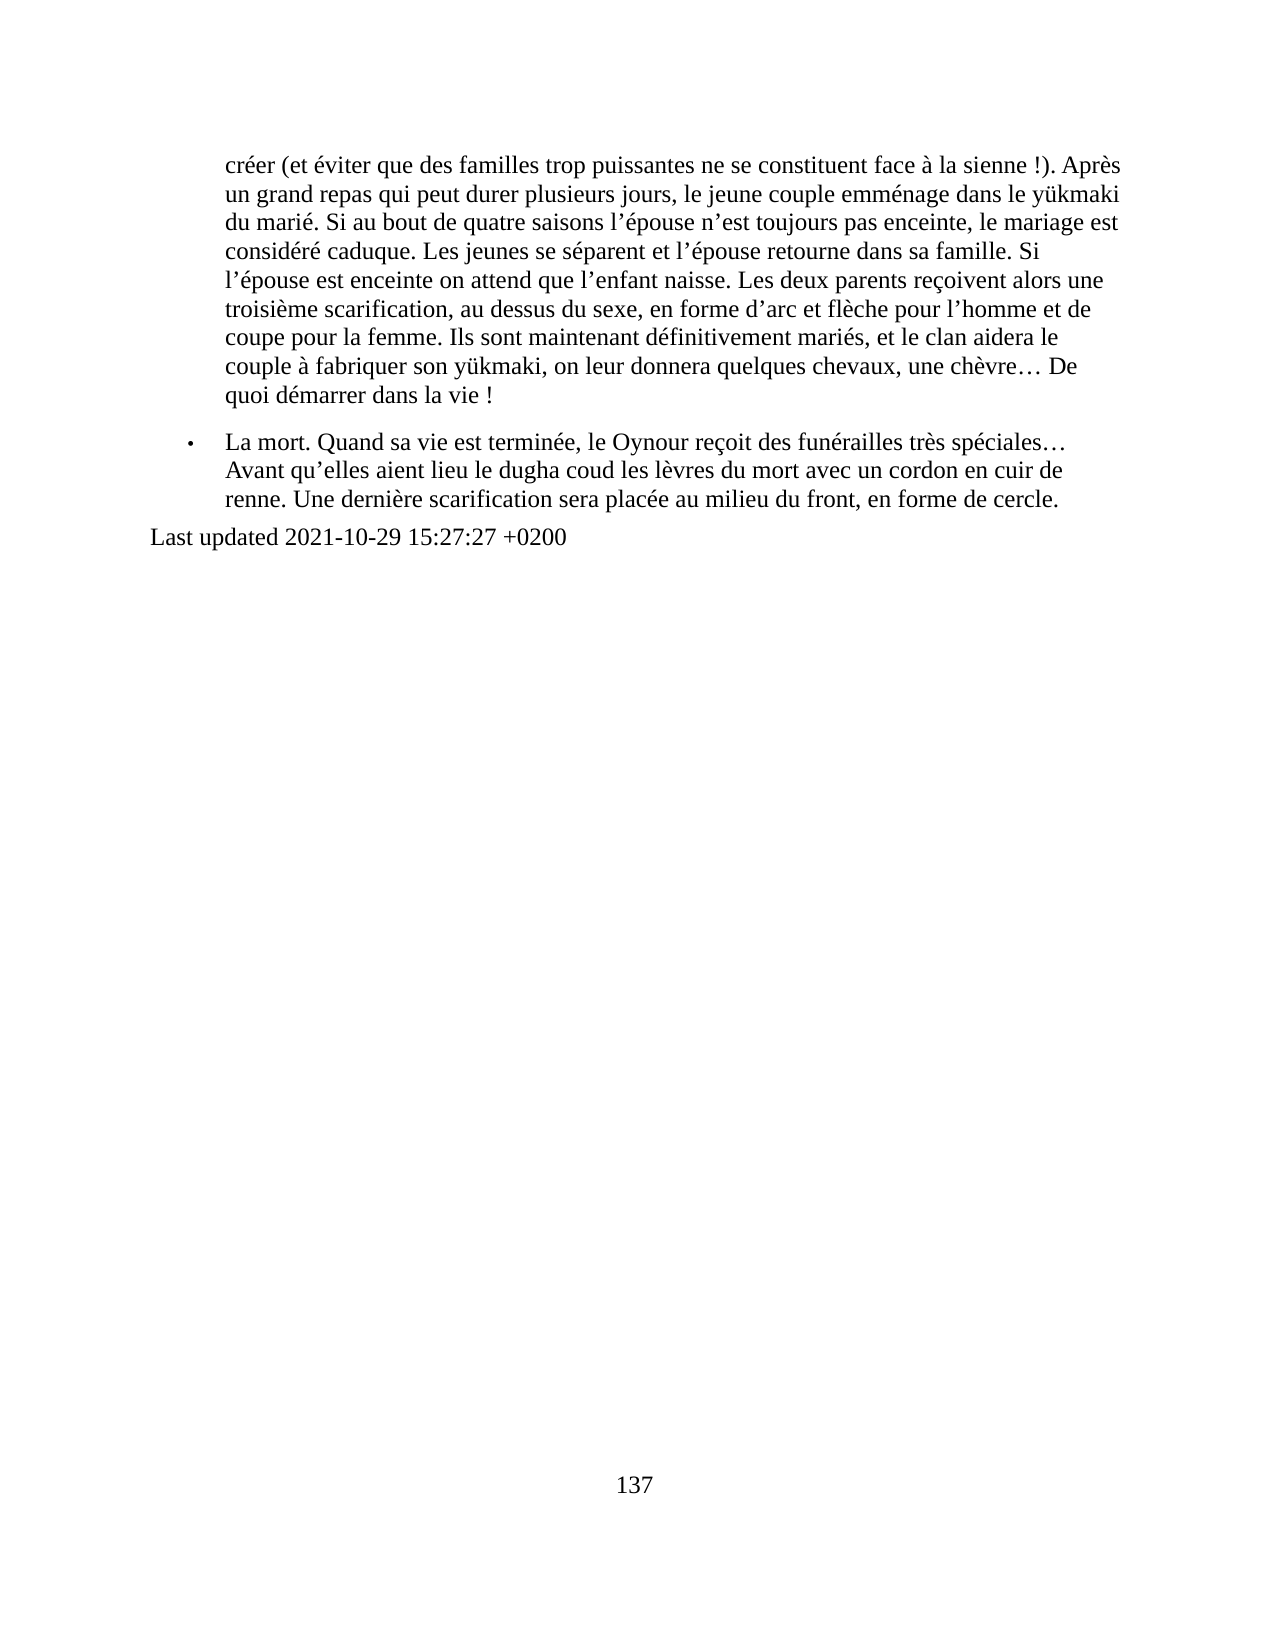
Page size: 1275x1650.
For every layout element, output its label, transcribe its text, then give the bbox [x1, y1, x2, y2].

list La mort. Quand sa vie est terminée, le Oynour reçoit des funérailles très spéciales…​ Avant qu’elles aient lieu le dugha coud les lèvres du mort avec un cordon en cuir de renne. Une dernière scarification sera placée au milieu du front, en forme de cercle. [187, 427, 1125, 513]
list créer (et éviter que des familles trop puissantes ne se constituent face à la sienne !). Après un grand repas qui peut durer plusieurs jours, le jeune couple emménage dans le yükmaki du marié. Si au bout de quatre saisons l’épouse n’est toujours pas enceinte, le mariage est considéré caduque. Les jeunes se séparent et l’épouse retourne dans sa famille. Si l’épouse est enceinte on attend que l’enfant naisse. Les deux parents reçoivent alors une troisième scarification, au dessus du sexe, en forme d’arc et flèche pour l’homme et de coupe pour la femme. Ils sont maintenant définitivement mariés, et le clan aidera le couple à fabriquer son yükmaki, on leur donnera quelques chevaux, une chèvre…​ De quoi démarrer dans la vie ! [187, 150, 1125, 409]
text Last updated 2021-10-29 15:27:27 +0200 [150, 522, 1125, 551]
